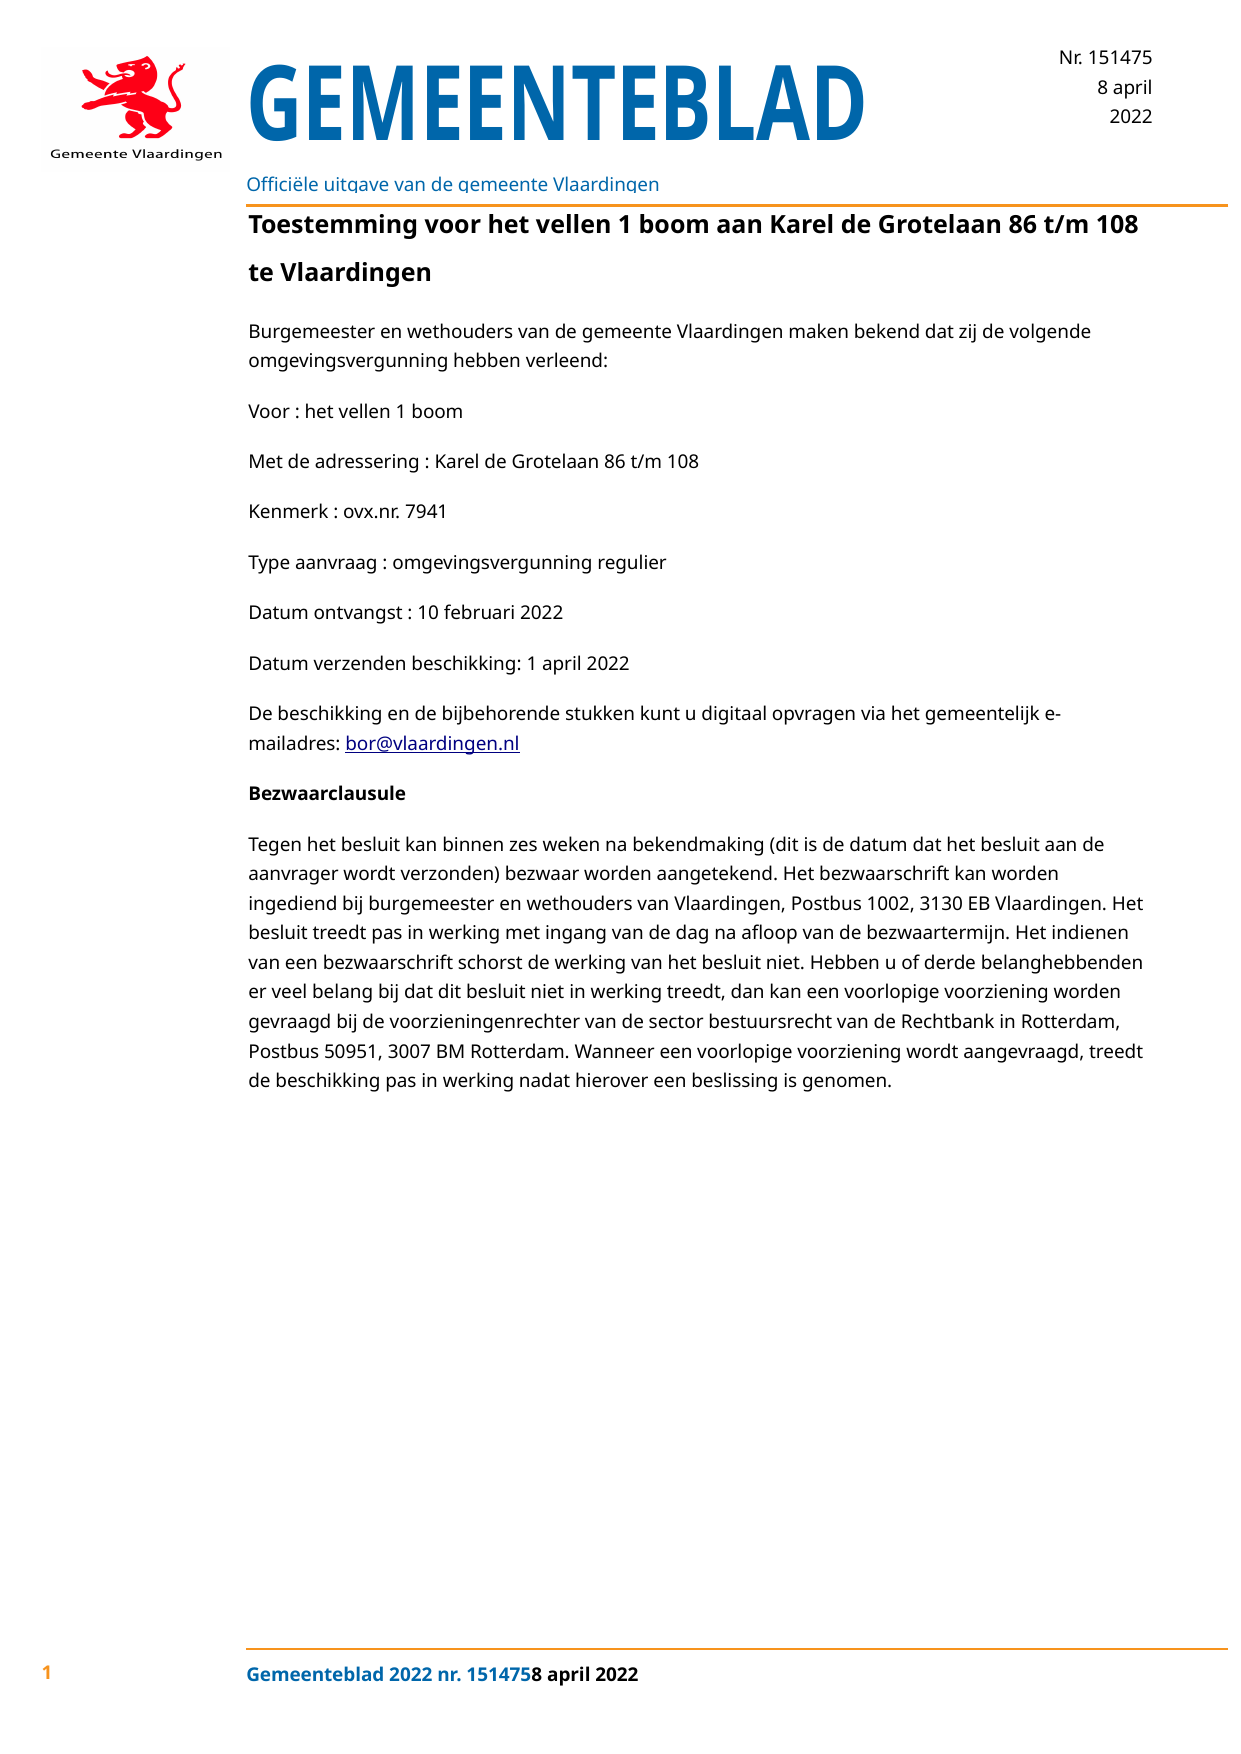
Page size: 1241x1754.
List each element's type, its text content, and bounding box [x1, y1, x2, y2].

text Burgemeester en wethouders van de gemeente Vlaardingen maken bekend dat zij de volgende omgevingsvergunning hebben verleend: [248, 318, 1152, 373]
text Toestemming voor het vellen 1 boom aan Karel de Grotelaan 86 t/m 108 te Vlaardingen [248, 207, 1152, 288]
text Kenmerk : ovx.nr. 7941 [248, 499, 1152, 524]
text Datum verzenden beschikking: 1 april 2022 [248, 650, 1152, 676]
text Type aanvraag : omgevingsvergunning regulier [248, 549, 1152, 575]
text De beschikking en de bijbehorende stukken kunt u digitaal opvragen via het gemeentelijk e-mailadres: bor@vlaardingen.nl [248, 700, 1152, 756]
text Bezwaarclausule [248, 780, 1152, 806]
text Tegen het besluit kan binnen zes weken na bekendmaking (dit is de datum dat het besluit aan de aanvrager wordt verzonden) bezwaar worden aangetekend. Het bezwaarschrift kan worden ingediend bij burgemeester en wethouders van Vlaardingen, Postbus 1002, 3130 EB Vlaardingen. Het besluit treedt pas in werking met ingang van de dag na afloop van de bezwaartermijn. Het indienen van een bezwaarschrift schorst de werking van het besluit niet. Hebben u of derde belanghebbenden er veel belang bij dat dit besluit niet in werking treedt, dan kan een voorlopige voorziening worden gevraagd bij de voorzieningenrechter van de sector bestuursrecht van de Rechtbank in Rotterdam, Postbus 50951, 3007 BM Rotterdam. Wanneer een voorlopige voorziening wordt aangevraagd, treedt de beschikking pas in werking nadat hierover een beslissing is genomen. [248, 831, 1152, 1093]
text Datum ontvangst : 10 februari 2022 [248, 599, 1152, 625]
text Met de adressering : Karel de Grotelaan 86 t/m 108 [248, 448, 1152, 474]
picture [41, 47, 231, 172]
text Voor : het vellen 1 boom [248, 398, 1152, 424]
